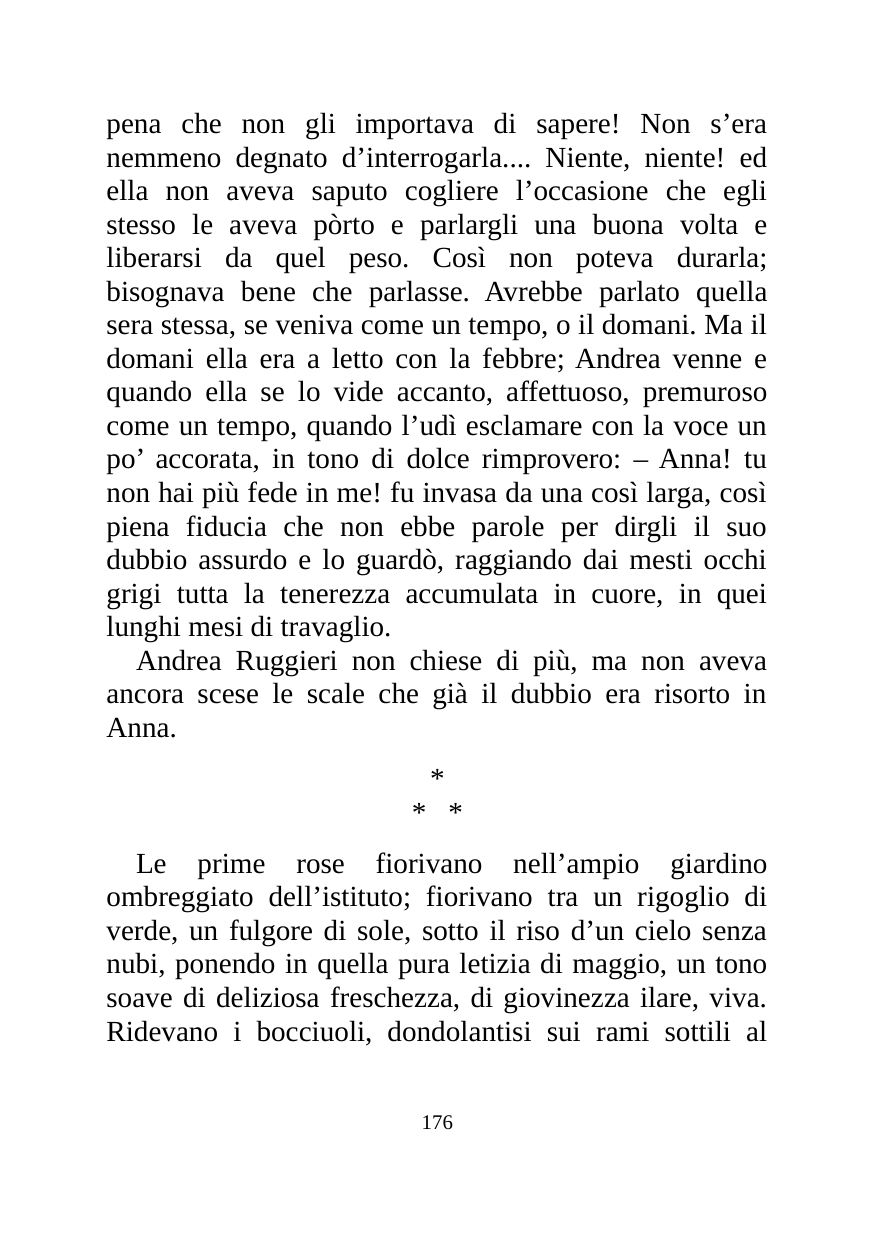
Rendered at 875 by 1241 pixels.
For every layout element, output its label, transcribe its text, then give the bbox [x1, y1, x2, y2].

text pena che non gli importava di sapere! Non s’era nemmeno degnato d’interrogarla.... Niente, niente! ed ella non aveva saputo cogliere l’occasione che egli stesso le aveva pòrto e parlargli una buona volta e liberarsi da quel peso. Così non poteva durarla; bisognava bene che parlasse. Avrebbe parlato quella sera stessa, se veniva come un tempo, o il domani. Ma il domani ella era a letto con la febbre; Andrea venne e quando ella se lo vide accanto, affettuoso, premuroso come un tempo, quando l’udì esclamare con la voce un po’ accorata, in tono di dolce rimprovero: – Anna! tu non hai più fede in me! fu invasa da una così larga, così piena fiducia che non ebbe parole per dirgli il suo dubbio assurdo e lo guardò, raggiando dai mesti occhi grigi tutta la tenerezza accumulata in cuore, in quei lunghi mesi di travaglio. [106, 106, 768, 643]
text * * * [106, 761, 768, 828]
text Le prime rose fiorivano nell’ampio giardino ombreggiato dell’istituto; fiorivano tra un rigoglio di verde, un fulgore di sole, sotto il riso d’un cielo senza nubi, ponendo in quella pura letizia di maggio, un tono soave di deliziosa freschezza, di giovinezza ilare, viva. Ridevano i bocciuoli, dondolantisi sui rami sottili al [106, 846, 768, 1047]
text Andrea Ruggieri non chiese di più, ma non aveva ancora scese le scale che già il dubbio era risorto in Anna. [106, 643, 768, 743]
